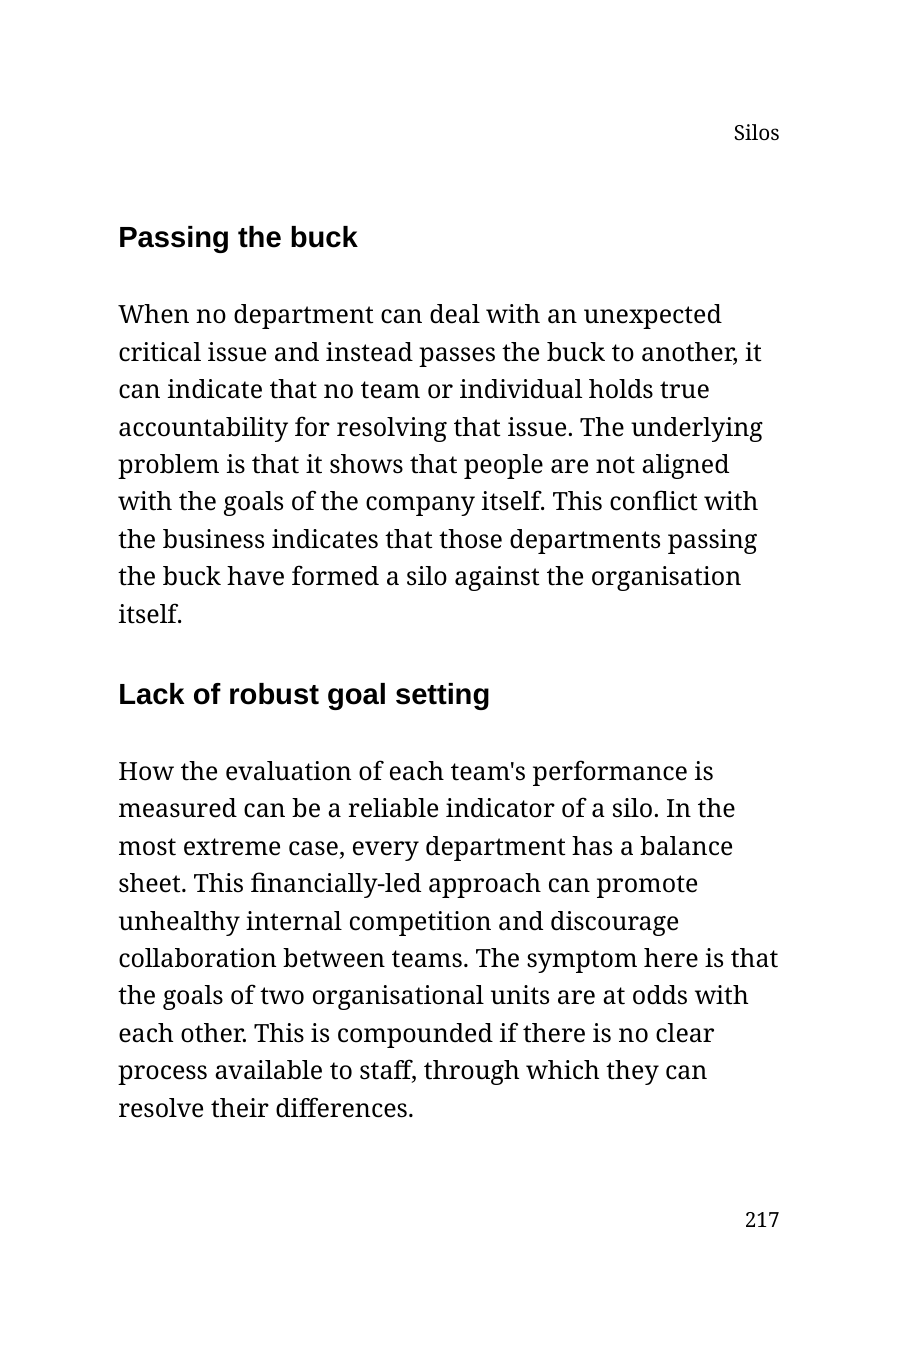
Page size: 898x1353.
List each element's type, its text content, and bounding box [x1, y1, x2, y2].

subtitle Passing the buck [118, 220, 779, 254]
text How the evaluation of each team's performance is measured can be a reliable indicator of a silo. In the most extreme case, every department has a balance sheet. This financially-led approach can promote unhealthy internal competition and discourage collaboration between teams. The symptom here is that the goals of two organisational units are at odds with each other. This is compounded if there is no clear process available to staff, through which they can resolve their differences. [118, 754, 779, 1124]
text When no department can deal with an unexpected critical issue and instead passes the buck to another, it can indicate that no team or individual holds true accountability for resolving that issue. The underlying problem is that it shows that people are not aligned with the goals of the company itself. This conflict with the business indicates that those departments passing the buck have formed a silo against the organisation itself. [118, 297, 779, 630]
subtitle Lack of robust goal setting [118, 677, 779, 711]
